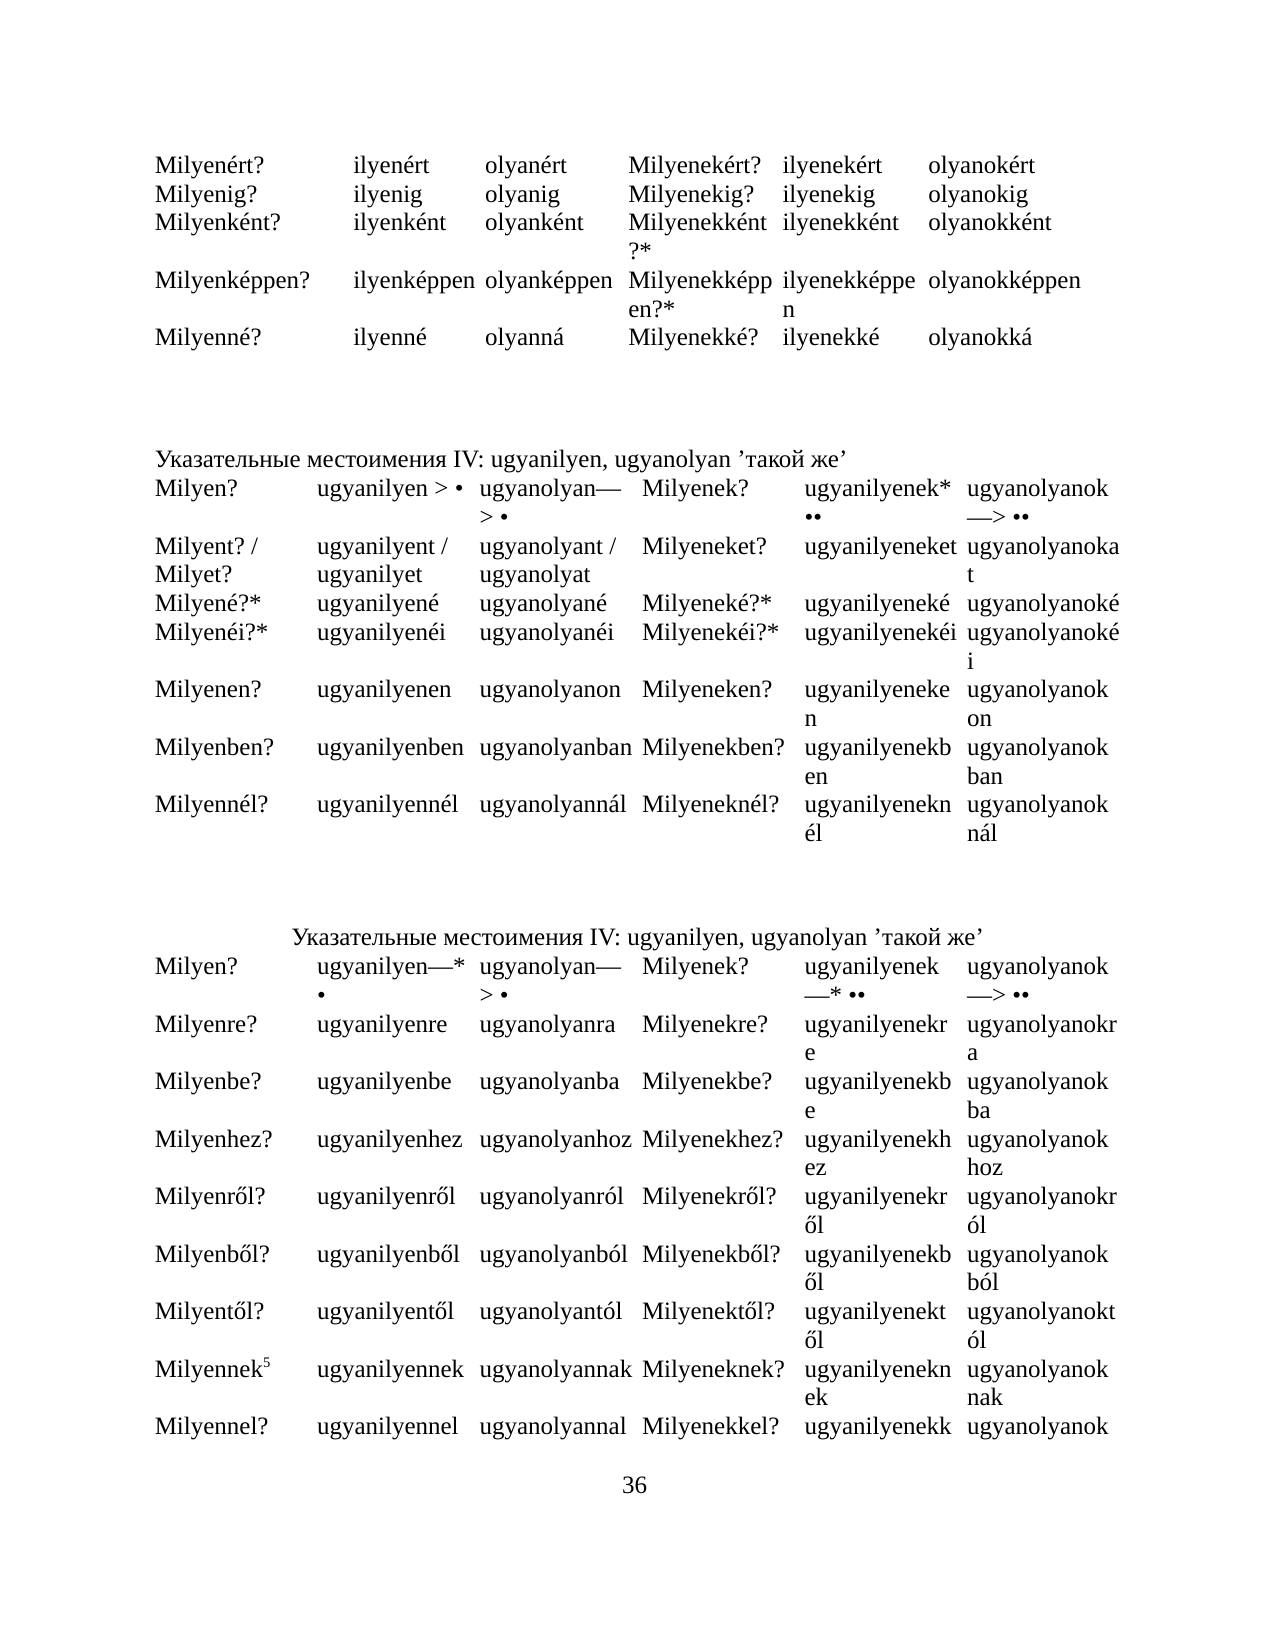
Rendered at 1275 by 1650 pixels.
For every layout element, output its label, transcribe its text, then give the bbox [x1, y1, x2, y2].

table_cell Milyenekbe? [638, 1066, 800, 1124]
table_cell olyanért [481, 150, 623, 179]
table_cell Milyenekként?* [624, 208, 778, 265]
table_cell olyanig [481, 179, 623, 207]
table_cell ugyanolyanba [475, 1066, 637, 1124]
table_cell Milyenre? [150, 1009, 312, 1066]
table_cell ugyanilyenekhez [800, 1124, 962, 1181]
table_cell ilyenig [349, 179, 481, 207]
table_cell Milyené?* [150, 588, 312, 617]
table_cell ugyanilyeneken [800, 675, 962, 732]
table_cell ugyanolyannak [475, 1354, 637, 1411]
table_cell ugyanilyentől [313, 1296, 475, 1354]
table_cell Milyenbe? [150, 1066, 312, 1124]
table_cell Milyentől? [150, 1296, 312, 1354]
table_cell ugyanilyenektől [800, 1296, 962, 1354]
table_cell ugyanolyanoké [963, 588, 1125, 617]
table_cell olyanokká [924, 323, 1091, 351]
table_cell Milyenektől? [638, 1296, 800, 1354]
table_cell ugyanilyenre [313, 1009, 475, 1066]
table_cell ugyanilyenekről [800, 1181, 962, 1239]
table_cell olyanokként [924, 208, 1091, 265]
table_cell ugyanolyané [475, 588, 637, 617]
table_cell ugyanilyennél [313, 790, 475, 847]
table_cell Milyenekkel? [638, 1411, 800, 1440]
table_cell ugyanilyené [313, 588, 475, 617]
table_cell Milyennél? [150, 790, 312, 847]
table_cell ugyanolyanokon [963, 675, 1125, 732]
table_cell ugyanolyanok [963, 1411, 1125, 1440]
table_cell Milyeneken? [638, 675, 800, 732]
table_cell Milyenekképpen?* [624, 265, 778, 322]
table_cell Milyenként? [150, 208, 348, 265]
table_cell ilyenként [349, 208, 481, 265]
table_cell olyanokképpen [924, 265, 1091, 322]
table_cell ugyanilyenek* •• [800, 473, 962, 531]
table_cell Milyenekhez? [638, 1124, 800, 1181]
table_cell ugyanolyantól [475, 1296, 637, 1354]
table_cell ilyenné [349, 323, 481, 351]
table_cell ugyanilyenekben [800, 732, 962, 789]
table_cell ugyanilyeneket [800, 531, 962, 588]
table_cell ugyanilyeneknek [800, 1354, 962, 1411]
table_cell ilyenért [349, 150, 481, 179]
table_cell ugyanilyenekre [800, 1009, 962, 1066]
table_cell ugyanolyanokról [963, 1181, 1125, 1239]
table_cell Milyenért? [150, 150, 348, 179]
table_cell ugyanilyenbe [313, 1066, 475, 1124]
table_cell ugyanilyenek—* •• [800, 951, 962, 1009]
table_cell Milyeneket? [638, 531, 800, 588]
table_cell ugyanolyanokba [963, 1066, 1125, 1124]
table_cell ugyanolyanból [475, 1239, 637, 1296]
table_cell Milyennek5 [150, 1354, 312, 1411]
table_cell ugyanilyent / ugyanilyet [313, 531, 475, 588]
table_cell ugyanilyenekbe [800, 1066, 962, 1124]
table_cell ugyanolyanoktól [963, 1296, 1125, 1354]
table_cell ugyanilyenben [313, 732, 475, 789]
table_cell Milyenben? [150, 732, 312, 789]
table_cell Milyenen? [150, 675, 312, 732]
table_header Указательные местоимения IV: ugyanilyen, ugyanolyan ’такой же’ [150, 445, 1125, 473]
table_cell Milyenekéi?* [638, 617, 800, 674]
table_header Указательные местоимения IV: ugyanilyen, ugyanolyan ’такой же’ [150, 923, 1125, 951]
table_cell ugyanilyenről [313, 1181, 475, 1239]
table_cell Milyenekké? [624, 323, 778, 351]
table_cell ugyanilyenhez [313, 1124, 475, 1181]
table_cell olyanként [481, 208, 623, 265]
table_cell ugyanolyanokra [963, 1009, 1125, 1066]
table_cell Milyenekig? [624, 179, 778, 207]
table_cell ugyanolyanoknak [963, 1354, 1125, 1411]
table_cell Milyenekből? [638, 1239, 800, 1296]
table_cell Milyeneknek? [638, 1354, 800, 1411]
table_cell ugyanilyenekéi [800, 617, 962, 674]
table_cell Milyenek? [638, 951, 800, 1009]
table_cell ugyanilyenéi [313, 617, 475, 674]
table_cell ugyanolyanoknál [963, 790, 1125, 847]
table_cell ugyanolyanokból [963, 1239, 1125, 1296]
table_cell ilyenekképpen [778, 265, 924, 322]
table_cell Milyenek? [638, 473, 800, 531]
table_cell ugyanolyant / ugyanolyat [475, 531, 637, 588]
table_cell ugyanolyanokat [963, 531, 1125, 588]
table_cell ilyenekként [778, 208, 924, 265]
table_cell Milyenné? [150, 323, 348, 351]
table_cell ugyanilyenekből [800, 1239, 962, 1296]
table_cell ugyanilyen—* • [313, 951, 475, 1009]
table_cell Milyent? / Milyet? [150, 531, 312, 588]
table_cell ilyenekké [778, 323, 924, 351]
table_cell Milyenekért? [624, 150, 778, 179]
table_cell Milyeneknél? [638, 790, 800, 847]
table_cell ugyanolyannal [475, 1411, 637, 1440]
table_cell ugyanilyen > • [313, 473, 475, 531]
table_cell Milyen? [150, 473, 312, 531]
table_cell ugyanilyenből [313, 1239, 475, 1296]
table_cell olyanná [481, 323, 623, 351]
table_cell ugyanolyanon [475, 675, 637, 732]
table_cell ugyanolyanokban [963, 732, 1125, 789]
table_cell ugyanolyanhoz [475, 1124, 637, 1181]
table_cell olyanképpen [481, 265, 623, 322]
table_cell ugyanilyeneknél [800, 790, 962, 847]
table_cell ugyanolyanok—> •• [963, 951, 1125, 1009]
table_cell ugyanolyan—> • [475, 951, 637, 1009]
table_cell ugyanolyanról [475, 1181, 637, 1239]
table_cell Milyeneké?* [638, 588, 800, 617]
table_cell ugyanolyanban [475, 732, 637, 789]
table_cell Milyenéi?* [150, 617, 312, 674]
table_cell olyanokig [924, 179, 1091, 207]
table_cell Milyenből? [150, 1239, 312, 1296]
table_cell ugyanolyan—> • [475, 473, 637, 531]
table_cell Milyenről? [150, 1181, 312, 1239]
table_cell Milyenhez? [150, 1124, 312, 1181]
table_cell Milyenig? [150, 179, 348, 207]
table_cell ilyenekig [778, 179, 924, 207]
table_cell Milyenekről? [638, 1181, 800, 1239]
table_cell ugyanolyanra [475, 1009, 637, 1066]
table_cell ugyanilyeneké [800, 588, 962, 617]
table_cell Milyennel? [150, 1411, 312, 1440]
table_cell ugyanilyennel [313, 1411, 475, 1440]
table_cell ugyanilyenekk [800, 1411, 962, 1440]
table_cell ilyenképpen [349, 265, 481, 322]
table_cell ugyanolyanok—> •• [963, 473, 1125, 531]
table_cell ugyanolyanokéi [963, 617, 1125, 674]
table_cell Milyenekben? [638, 732, 800, 789]
table_cell ugyanolyannál [475, 790, 637, 847]
table_cell Milyenekre? [638, 1009, 800, 1066]
table_cell Milyen? [150, 951, 312, 1009]
table_cell olyanokért [924, 150, 1091, 179]
table_cell ugyanolyanokhoz [963, 1124, 1125, 1181]
table_cell ugyanilyennek [313, 1354, 475, 1411]
table_cell ugyanolyanéi [475, 617, 637, 674]
table_cell ugyanilyenen [313, 675, 475, 732]
table_cell ilyenekért [778, 150, 924, 179]
table_cell Milyenképpen? [150, 265, 348, 322]
